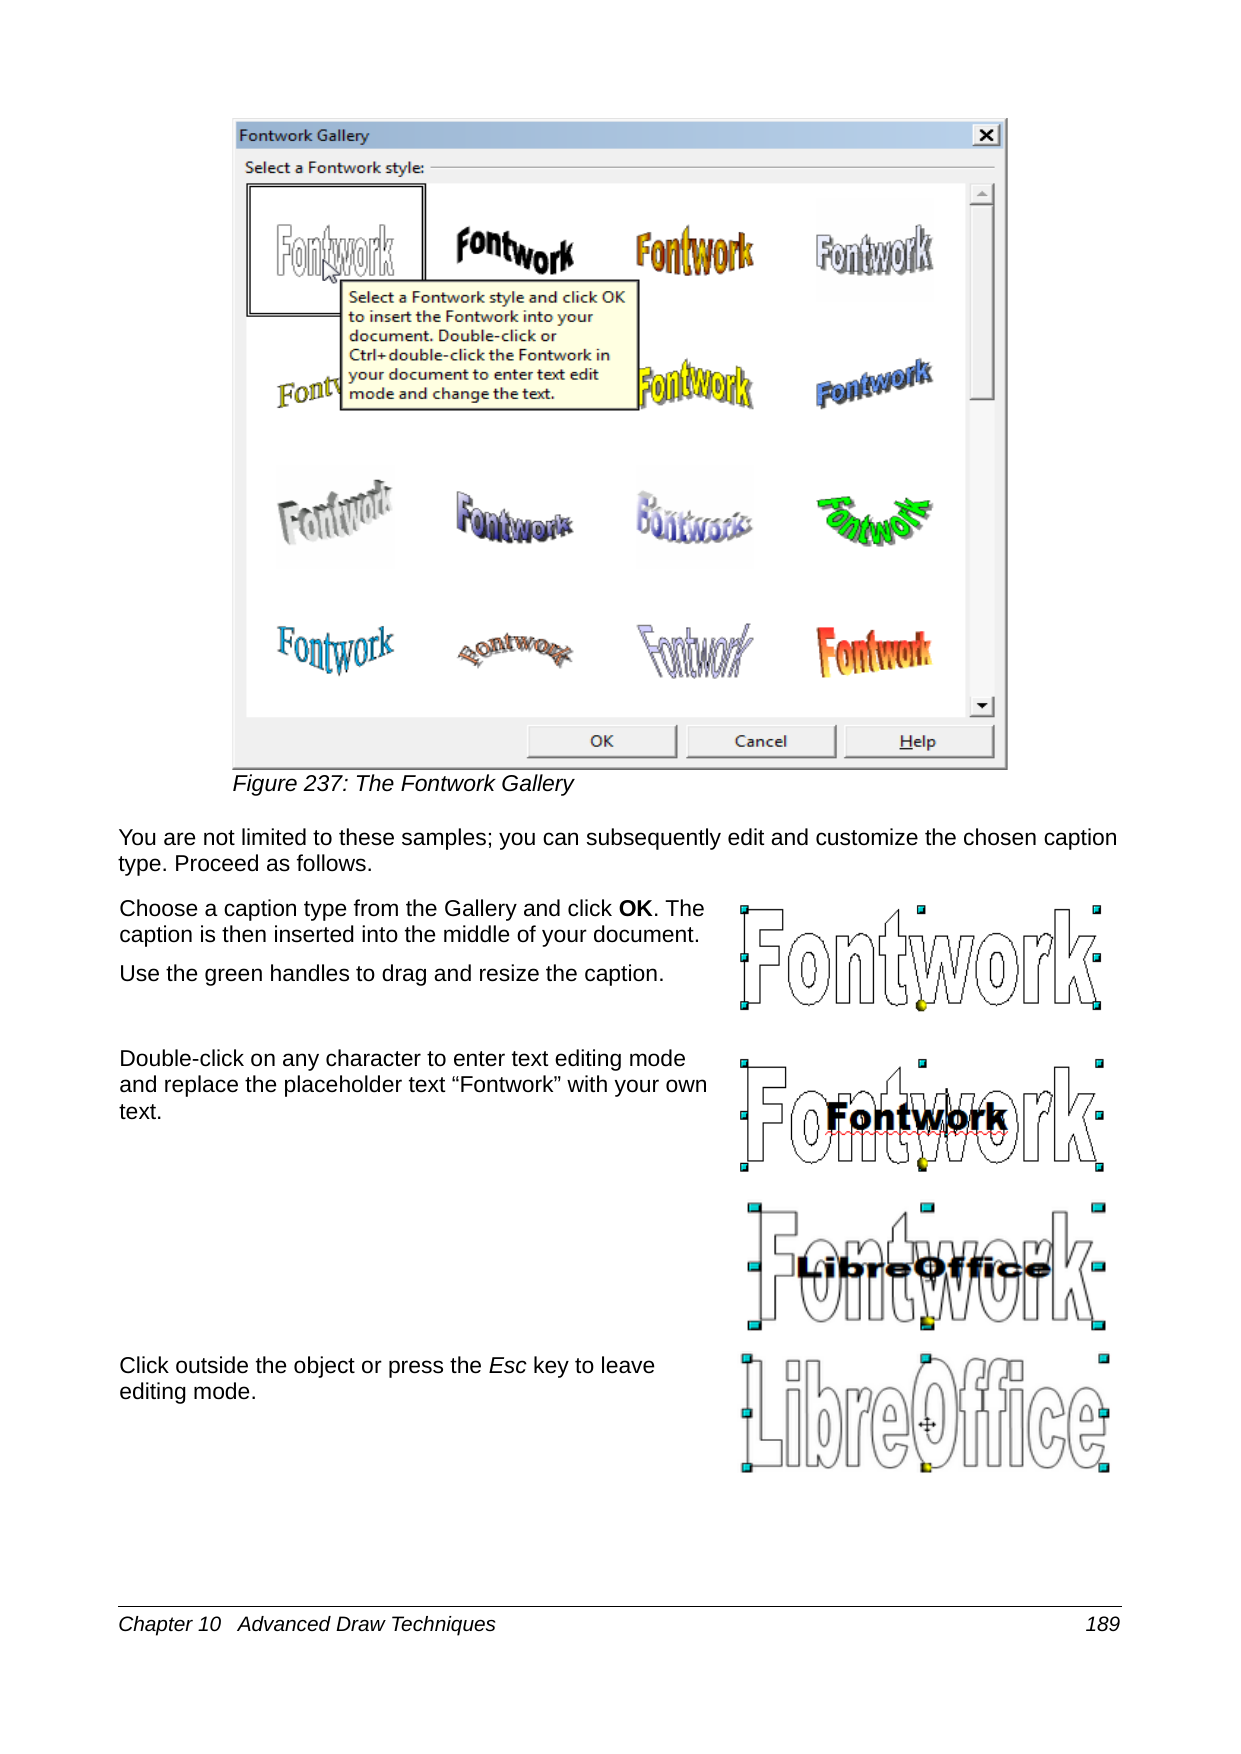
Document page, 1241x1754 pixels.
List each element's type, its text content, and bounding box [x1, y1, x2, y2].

table_cell Click outside the object or press the Esc key to leave editing mode. [119, 1352, 709, 1493]
text Figure 237: The Fontwork Gallery [232, 770, 1008, 796]
text You are not limited to these samples; you can subsequently edit and customize the chosen caption type. Proceed as follows. [118, 824, 1122, 877]
picture [727, 1198, 1119, 1340]
table_header [709, 895, 1119, 1045]
picture [736, 1351, 1119, 1481]
table_cell [709, 1352, 1119, 1493]
picture [732, 1045, 1119, 1187]
picture [232, 118, 1008, 770]
table_cell Double-click on any character to enter text editing mode and replace the placeholder text “Fontwork” with your own text. [119, 1045, 709, 1352]
picture [732, 895, 1119, 1024]
table_cell [709, 1045, 1119, 1352]
table_header Choose a caption type from the Gallery and click OK. The caption is then inserted into the middle of your document. Use the green handles to drag and resize the caption. [119, 895, 709, 1045]
